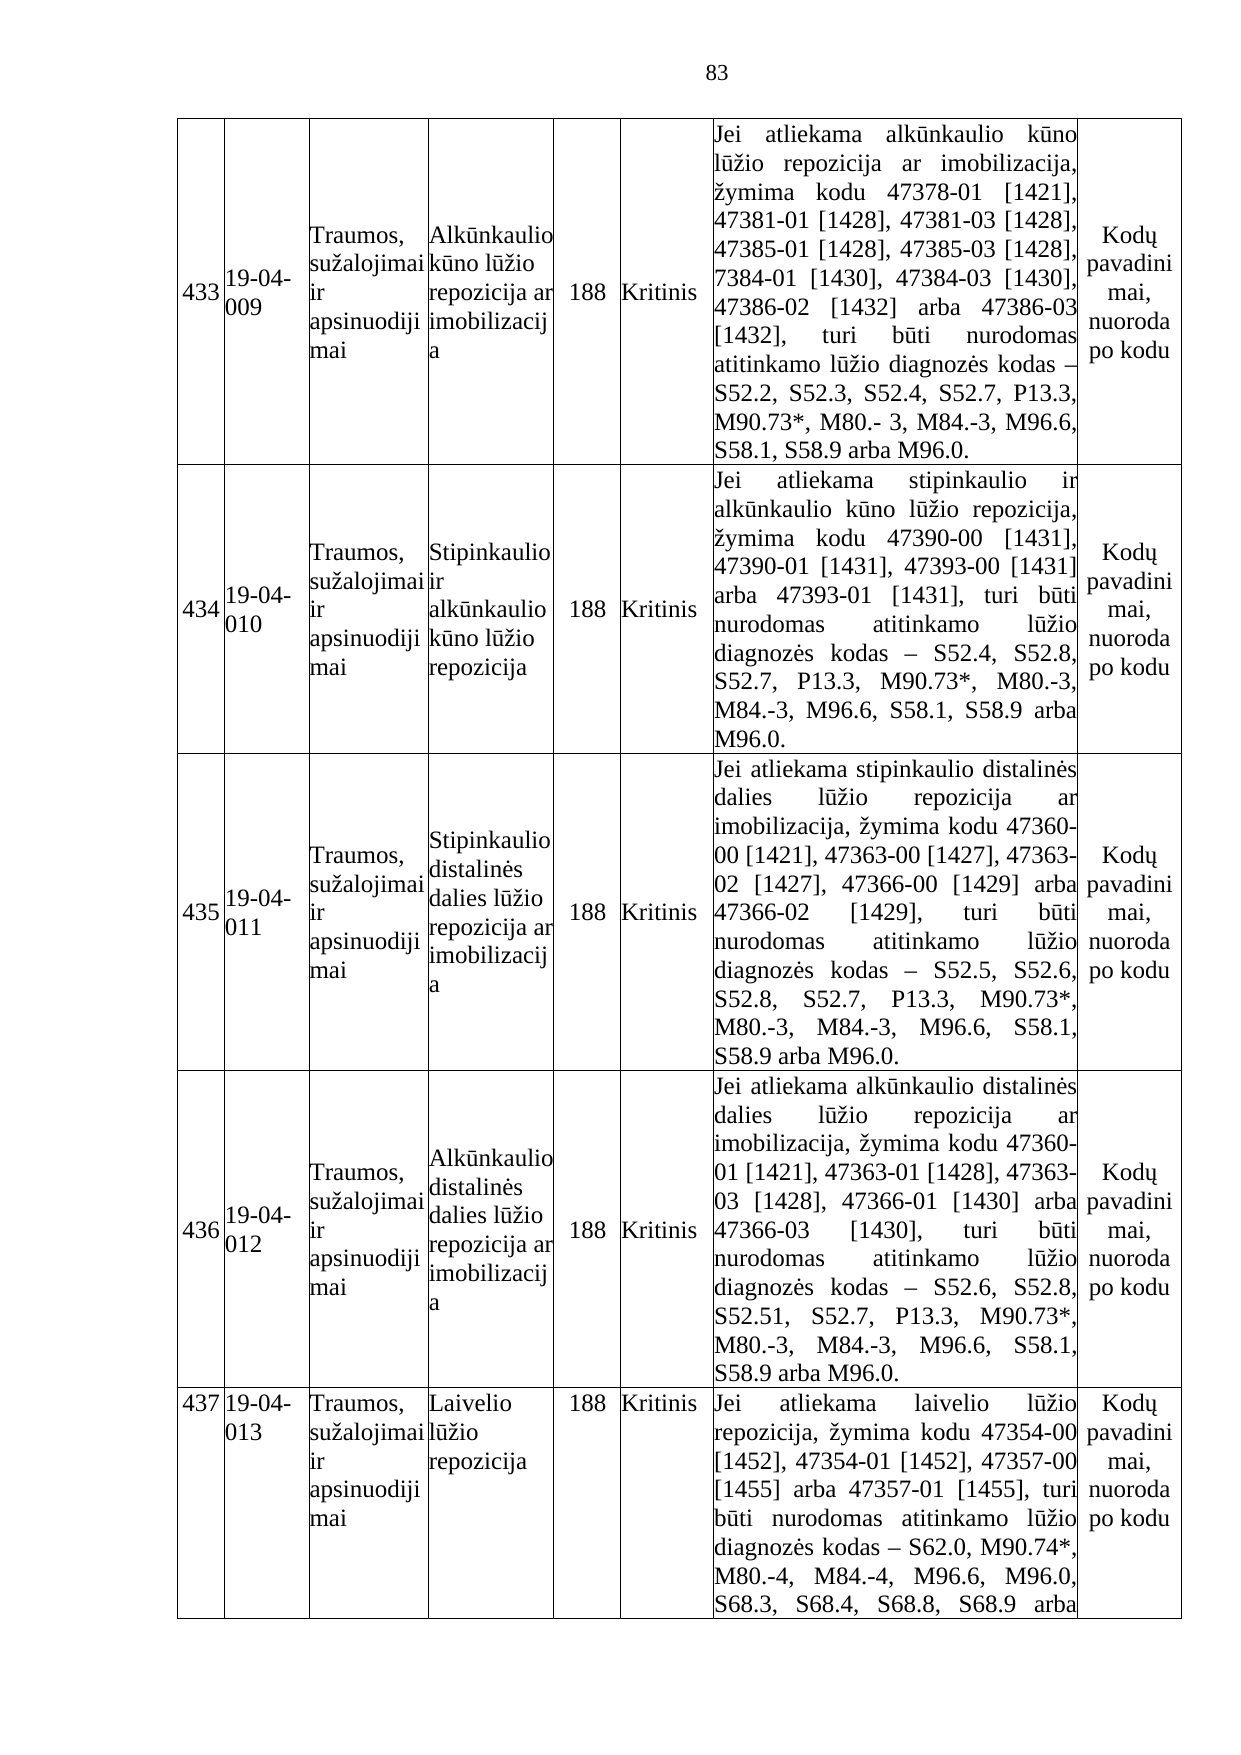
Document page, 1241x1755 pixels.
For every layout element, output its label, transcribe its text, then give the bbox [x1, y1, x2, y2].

table_cell Stipinkaulio distalinės dalies lūžio repozicija ar imobilizacija [429, 754, 553, 1070]
table_cell Traumos, sužalojimai ir apsinuodijimai [310, 1071, 428, 1387]
table_cell 19-04-012 [225, 1071, 309, 1387]
table_cell Traumos, sužalojimai ir apsinuodijimai [310, 1388, 428, 1618]
table_cell 437 [178, 1388, 224, 1618]
table_cell Kodų pavadinimai, nuoroda po kodu [1078, 1388, 1181, 1618]
table_cell 19-04-011 [225, 754, 309, 1070]
table_cell Jei atliekama stipinkaulio ir alkūnkaulio kūno lūžio repozicija, žymima kodu 47390-00 [1431], 47390-01 [1431], 47393-00 [1431] arba 47393-01 [1431], turi būti nurodomas atitinkamo lūžio diagnozės kodas – S52.4, S52.8, S52.7, P13.3, M90.73*, M80.-3, M84.-3, M96.6, S58.1, S58.9 arba M96.0. [714, 465, 1077, 753]
table_cell Kodų pavadinimai, nuoroda po kodu [1078, 1071, 1181, 1387]
table_cell Stipinkaulio ir alkūnkaulio kūno lūžio repozicija [429, 465, 553, 753]
table_cell 188 [554, 754, 620, 1070]
table_cell 188 [554, 119, 620, 464]
table_cell Jei atliekama laivelio lūžio repozicija, žymima kodu 47354-00 [1452], 47354-01 [1452], 47357-00 [1455] arba 47357-01 [1455], turi būti nurodomas atitinkamo lūžio diagnozės kodas – S62.0, M90.74*, M80.-4, M84.-4, M96.6, M96.0, S68.3, S68.4, S68.8, S68.9 arba [714, 1388, 1077, 1618]
table_cell 188 [554, 465, 620, 753]
table_cell Jei atliekama alkūnkaulio distalinės dalies lūžio repozicija ar imobilizacija, žymima kodu 47360-01 [1421], 47363-01 [1428], 47363-03 [1428], 47366-01 [1430] arba 47366-03 [1430], turi būti nurodomas atitinkamo lūžio diagnozės kodas – S52.6, S52.8, S52.51, S52.7, P13.3, M90.73*, M80.-3, M84.-3, M96.6, S58.1, S58.9 arba M96.0. [714, 1071, 1077, 1387]
table_cell Kritinis [621, 1388, 713, 1618]
table_cell Alkūnkaulio kūno lūžio repozicija ar imobilizacija [429, 119, 553, 464]
table_cell 19-04-010 [225, 465, 309, 753]
table_cell Jei atliekama alkūnkaulio kūno lūžio repozicija ar imobilizacija, žymima kodu 47378-01 [1421], 47381-01 [1428], 47381-03 [1428], 47385-01 [1428], 47385-03 [1428], 7384-01 [1430], 47384-03 [1430], 47386-02 [1432] arba 47386-03 [1432], turi būti nurodomas atitinkamo lūžio diagnozės kodas – S52.2, S52.3, S52.4, S52.7, P13.3, M90.73*, M80.- 3, M84.-3, M96.6, S58.1, S58.9 arba M96.0. [714, 119, 1077, 464]
table_cell Kodų pavadinimai, nuoroda po kodu [1078, 119, 1181, 464]
table_cell Kritinis [621, 754, 713, 1070]
table_cell Jei atliekama stipinkaulio distalinės dalies lūžio repozicija ar imobilizacija, žymima kodu 47360-00 [1421], 47363-00 [1427], 47363-02 [1427], 47366-00 [1429] arba 47366-02 [1429], turi būti nurodomas atitinkamo lūžio diagnozės kodas – S52.5, S52.6, S52.8, S52.7, P13.3, M90.73*, M80.-3, M84.-3, M96.6, S58.1, S58.9 arba M96.0. [714, 754, 1077, 1070]
table_cell 435 [178, 754, 224, 1070]
table_cell 434 [178, 465, 224, 753]
table_cell 433 [178, 119, 224, 464]
table_cell Kodų pavadinimai, nuoroda po kodu [1078, 465, 1181, 753]
table_cell Laivelio lūžio repozicija [429, 1388, 553, 1618]
table_cell Traumos, sužalojimai ir apsinuodijimai [310, 119, 428, 464]
table_cell 188 [554, 1388, 620, 1618]
table_cell 436 [178, 1071, 224, 1387]
table_cell Kodų pavadinimai, nuoroda po kodu [1078, 754, 1181, 1070]
table_cell Kritinis [621, 1071, 713, 1387]
table_cell Traumos, sužalojimai ir apsinuodijimai [310, 754, 428, 1070]
table_cell Kritinis [621, 119, 713, 464]
table_cell Alkūnkaulio distalinės dalies lūžio repozicija ar imobilizacija [429, 1071, 553, 1387]
table_cell 188 [554, 1071, 620, 1387]
table_cell Traumos, sužalojimai ir apsinuodijimai [310, 465, 428, 753]
table_cell 19-04-009 [225, 119, 309, 464]
table_cell Kritinis [621, 465, 713, 753]
table_cell 19-04-013 [225, 1388, 309, 1618]
